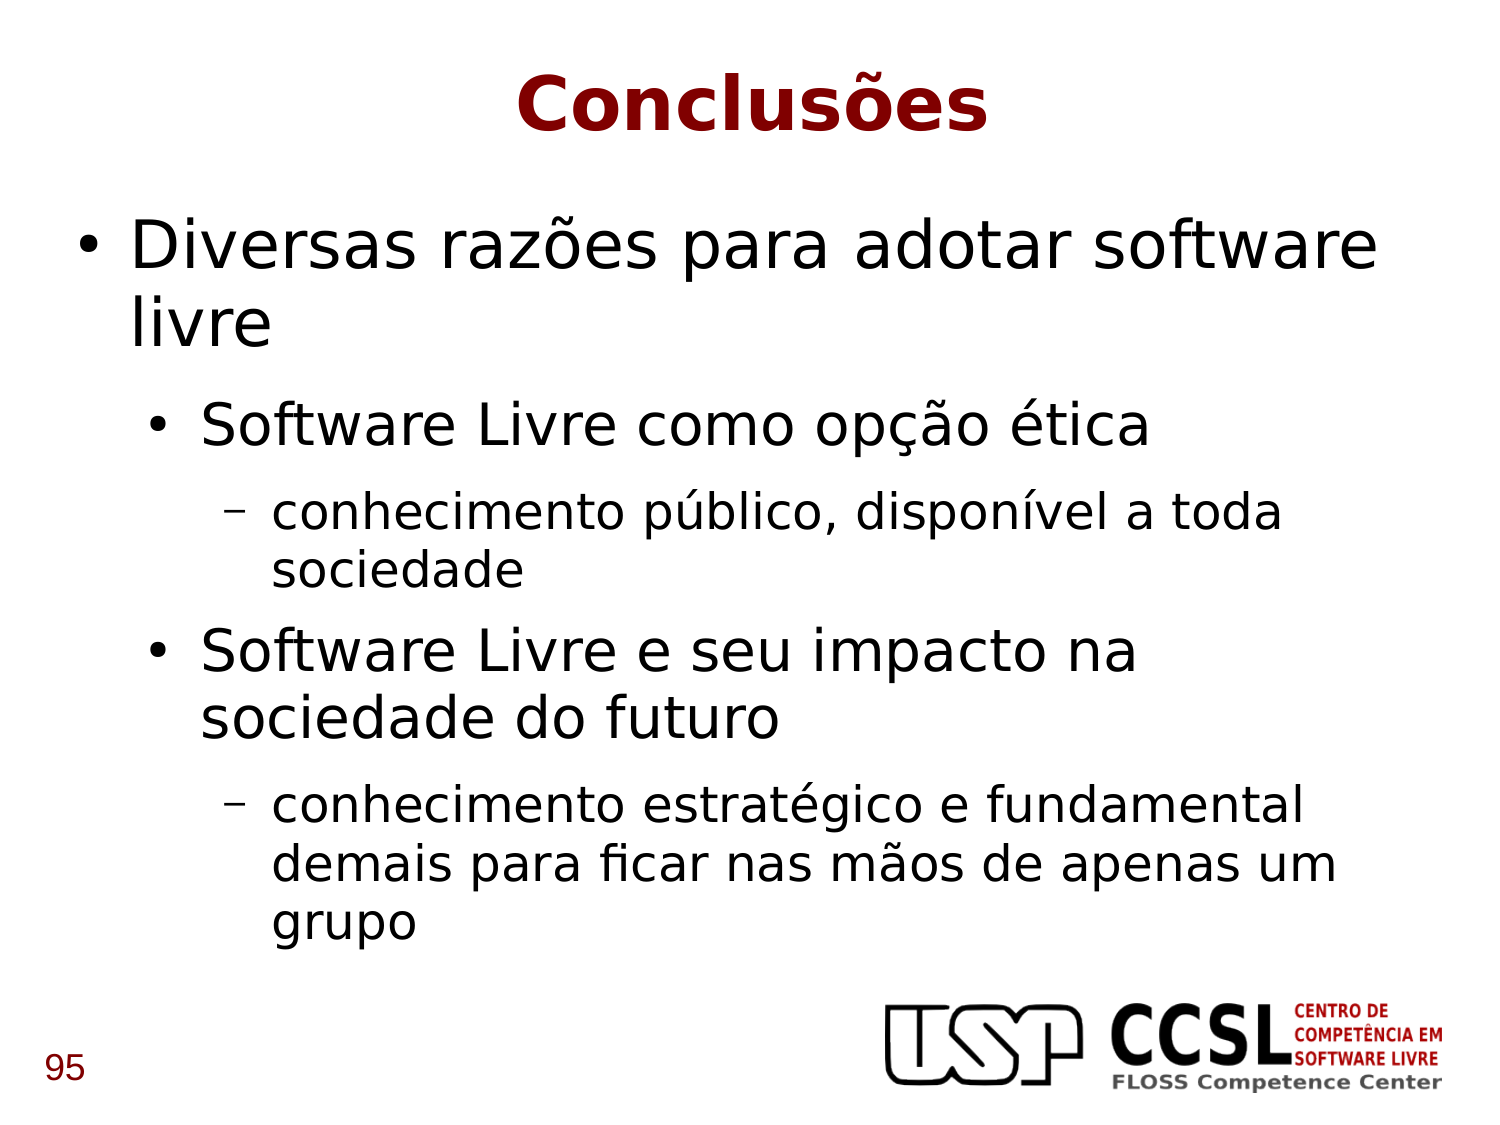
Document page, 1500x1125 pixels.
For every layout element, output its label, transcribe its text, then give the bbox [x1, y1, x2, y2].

list Diversas razões para adotar software livre Software Livre como opção ética conhecimento público, disponível a toda sociedade Software Livre e seu impacto na sociedade do futuro conhecimento estratégico e fundamental demais para ficar nas mãos de apenas um grupo [59, 206, 1447, 952]
title Conclusões [59, 29, 1447, 180]
picture [885, 1003, 1442, 1093]
